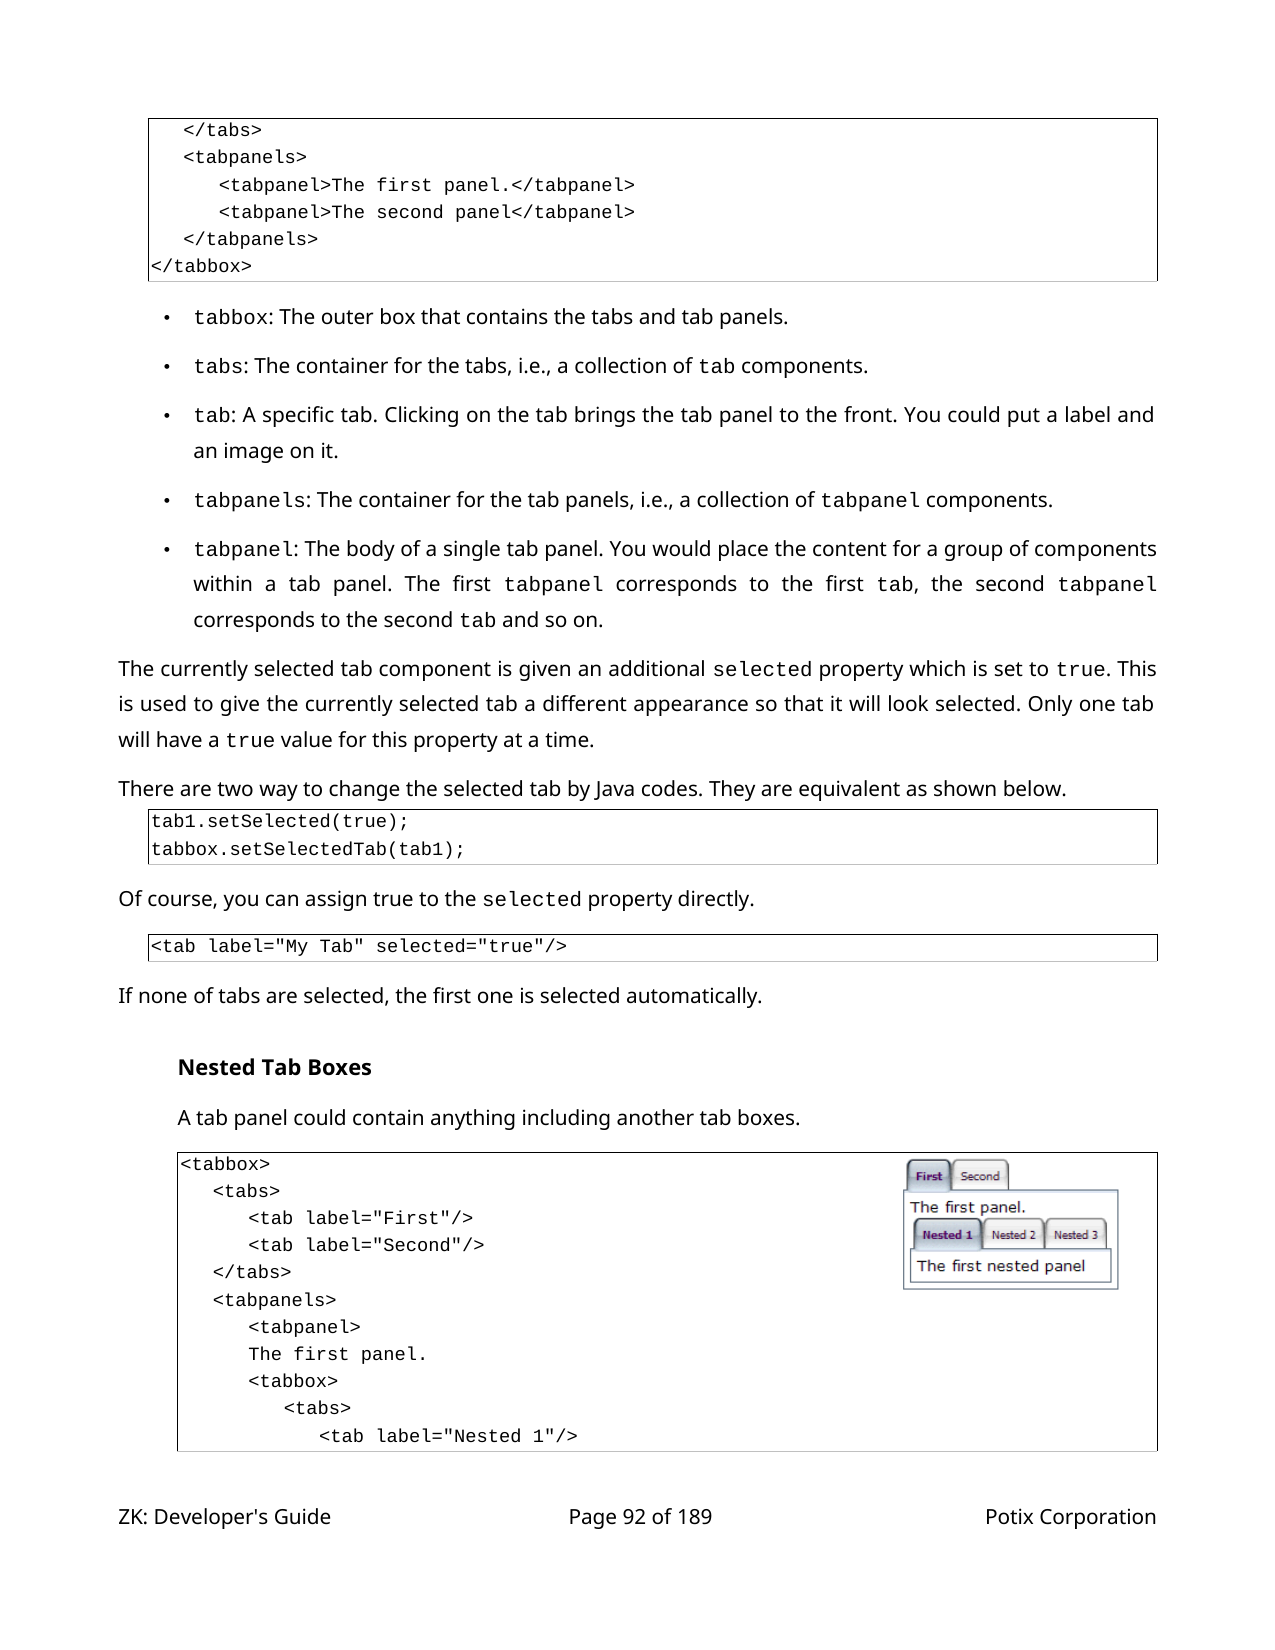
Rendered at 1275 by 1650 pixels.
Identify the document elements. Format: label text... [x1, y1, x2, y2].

list tab: A specific tab. Clicking on the tab brings the tab panel to the front. You could put a label and an image on it. [164, 400, 1157, 464]
text The currently selected tab component is given an additional selected property which is set to true. This is used to give the currently selected tab a different appearance so that it will look selected. Only one tab will have a true value for this property at a time. [118, 654, 1157, 753]
list tabpanels: The container for the tab panels, i.e., a collection of tabpanel components. [164, 485, 1157, 513]
text [1122, 1233, 1157, 1257]
text <tabs> [178, 1179, 902, 1203]
list tabs: The container for the tabs, i.e., a collection of tab components. [164, 351, 1157, 380]
text <tabpanel>The first panel.</tabpanel> [149, 172, 1157, 197]
text tabbox.setSelectedTab(tab1); [149, 836, 1157, 864]
text <tabbox> [178, 1369, 1157, 1393]
text tab1.setSelected(true); [149, 810, 1157, 833]
text <tabpanel> [178, 1315, 1157, 1339]
text <tab label="My Tab" selected="true"/> [149, 935, 1157, 961]
text <tab label="Nested 1"/> [178, 1423, 1157, 1451]
text A tab panel could contain anything including another tab boxes. [177, 1103, 1157, 1131]
text </tabs> [149, 119, 1157, 142]
text <tabpanel>The second panel</tabpanel> [149, 200, 1157, 224]
text <tabbox> [178, 1153, 1157, 1176]
text There are two way to change the selected tab by Java codes. They are equivalent as shown below. [118, 774, 1157, 802]
subtitle Nested Tab Boxes [177, 1052, 1157, 1082]
text If none of tabs are selected, the first one is selected automatically. [118, 981, 1157, 1009]
text <tabpanels> [149, 145, 1157, 169]
list tabbox: The outer box that contains the tabs and tab panels. [164, 302, 1157, 331]
text [1122, 1179, 1157, 1203]
text <tabs> [178, 1396, 1157, 1421]
text <tab label="First"/> [178, 1206, 902, 1230]
text </tabs> [178, 1260, 902, 1284]
text </tabbox> [149, 254, 1157, 281]
text <tab label="Second"/> [178, 1233, 902, 1257]
picture [902, 1155, 1122, 1292]
text The first panel. [178, 1342, 1157, 1366]
text <tabpanels> [178, 1287, 1157, 1312]
text </tabpanels> [149, 227, 1157, 251]
text [1122, 1206, 1157, 1230]
text Of course, you can assign true to the selected property directly. [118, 884, 1157, 913]
text [1122, 1260, 1157, 1284]
list tabpanel: The body of a single tab panel. You would place the content for a group of components within a tab panel. The first tabpanel corresponds to the first tab, the second tabpanel corresponds to the second tab and so on. [164, 534, 1157, 633]
